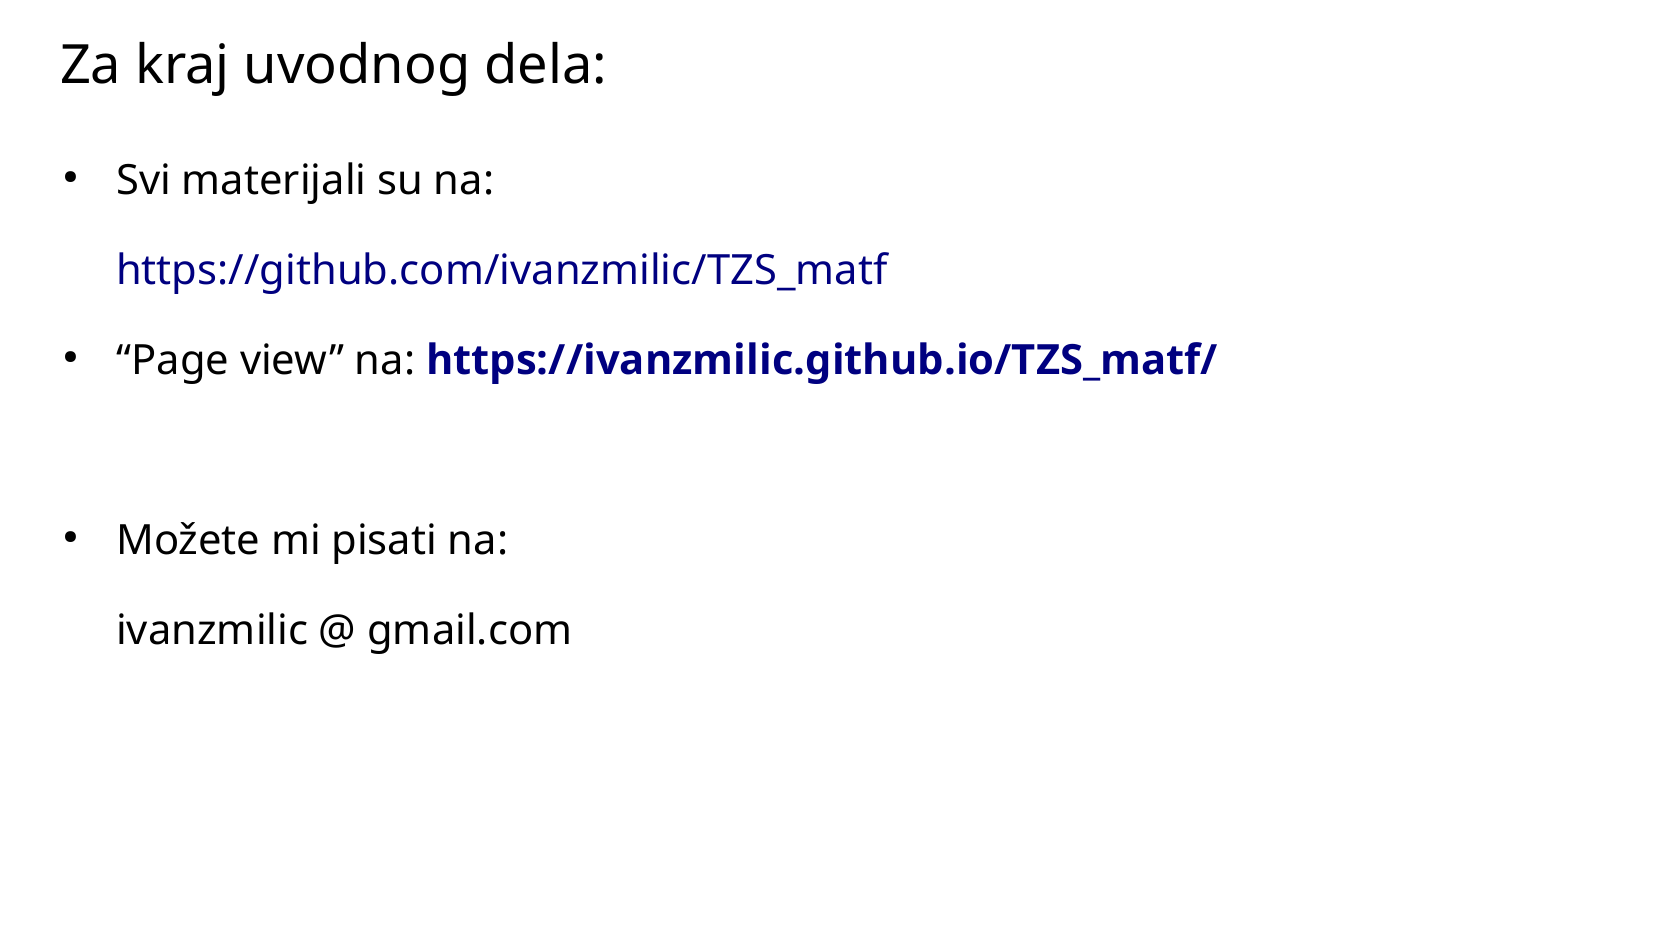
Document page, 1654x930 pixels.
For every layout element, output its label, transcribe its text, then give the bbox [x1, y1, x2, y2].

title Za kraj uvodnog dela: [59, 13, 1648, 113]
list Svi materijali su na: https://github.com/ivanzmilic/TZS_matf “Page view” na: https://ivanzmilic.github.io/TZS_matf/ Možete mi pisati na: ivanzmilic @ gmail.com [45, 149, 1635, 880]
